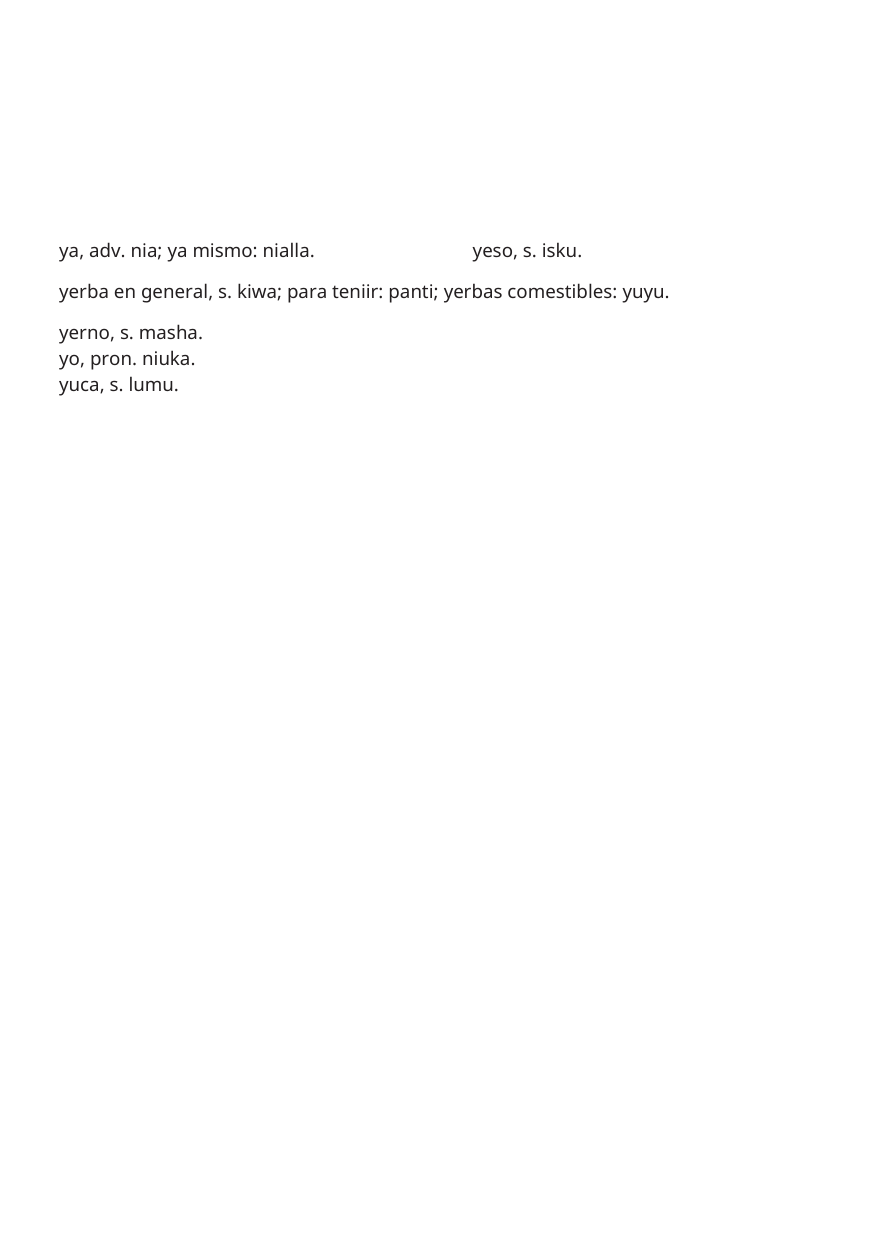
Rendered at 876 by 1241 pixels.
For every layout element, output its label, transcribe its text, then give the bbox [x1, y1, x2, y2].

text yuca, s. lumu. [59, 371, 856, 396]
text ya, adv. nia; ya mismo: nialla. yeso, s. isku. [59, 239, 856, 262]
text yo, pron. niuka. [59, 345, 856, 370]
text yerno, s. masha. [59, 320, 856, 345]
text yerba en general, s. kiwa; para teniir: panti; yerbas comestibles: yuyu. [59, 279, 858, 303]
